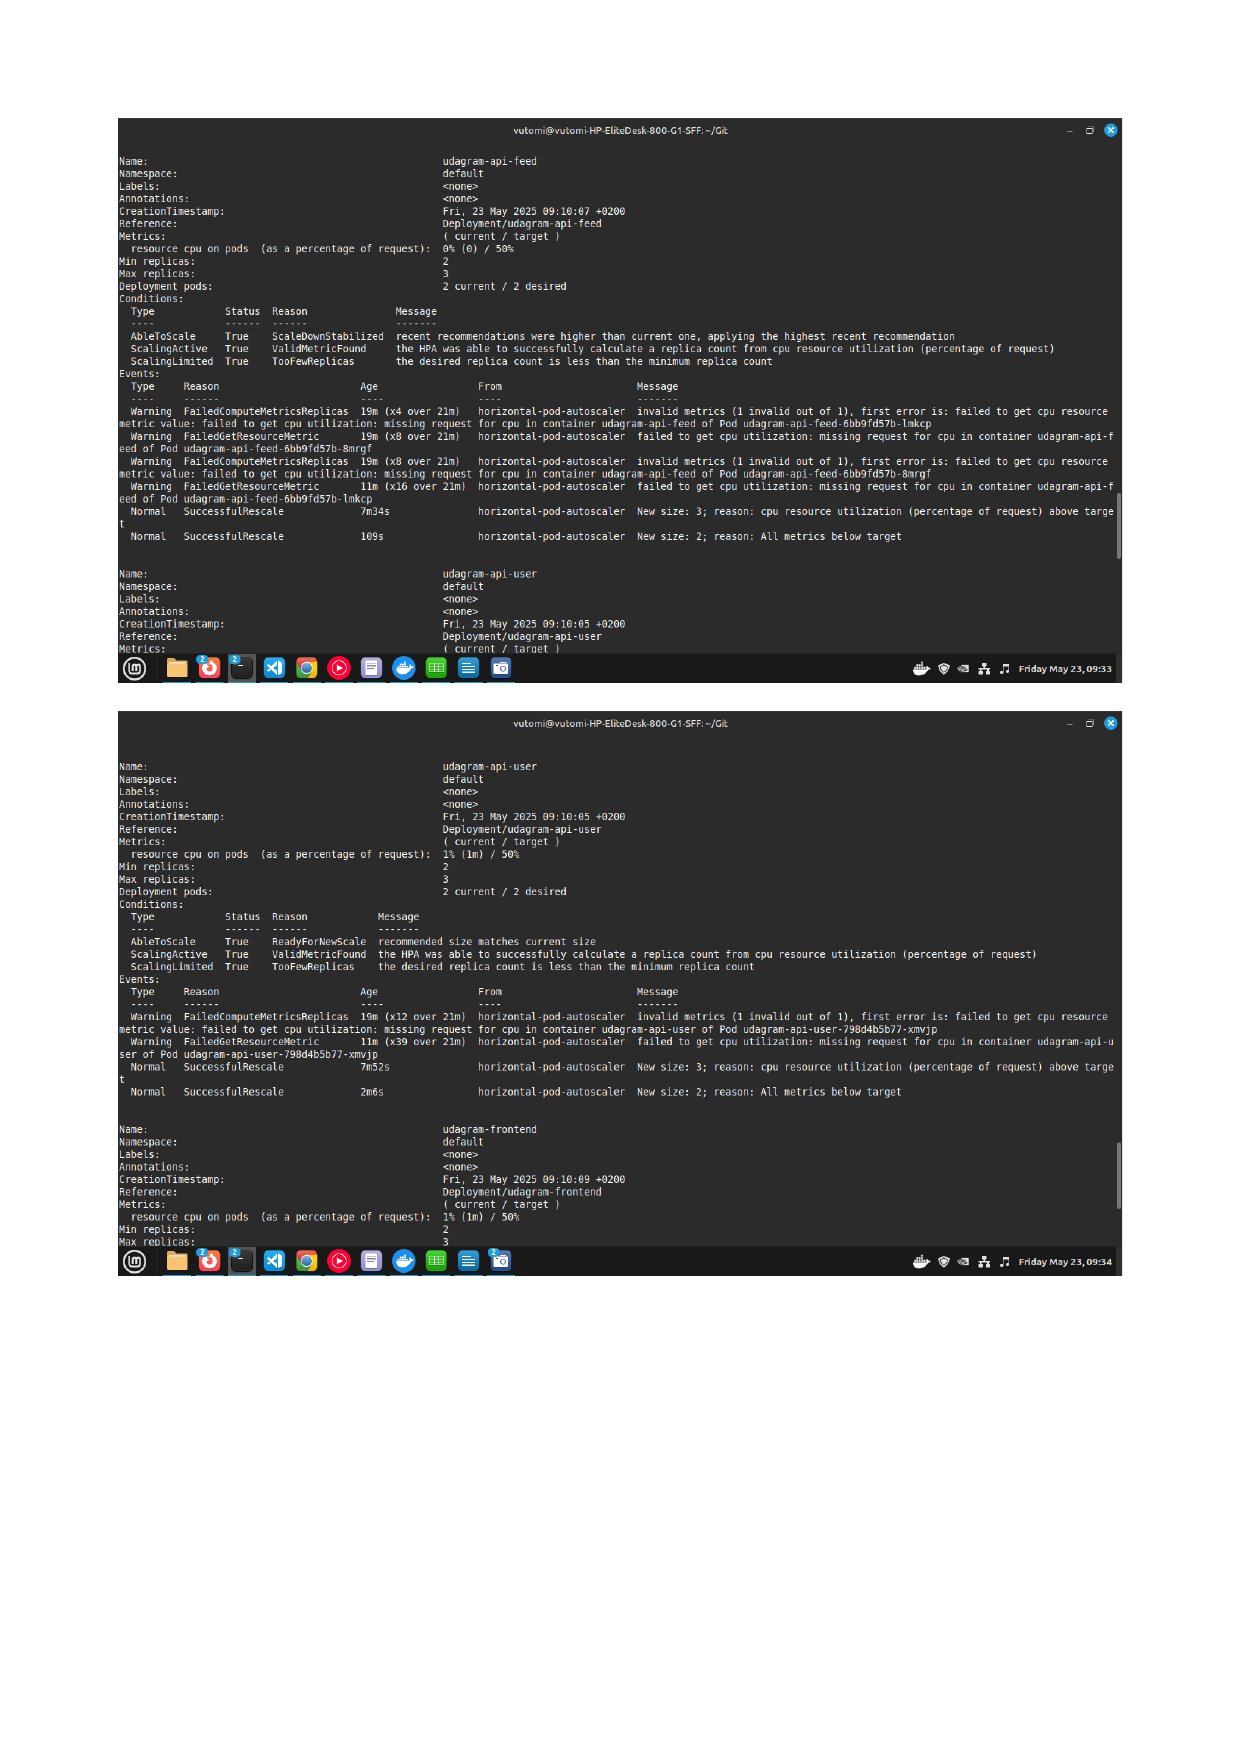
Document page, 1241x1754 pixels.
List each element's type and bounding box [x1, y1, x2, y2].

picture [118, 711, 1123, 1276]
picture [118, 118, 1123, 683]
